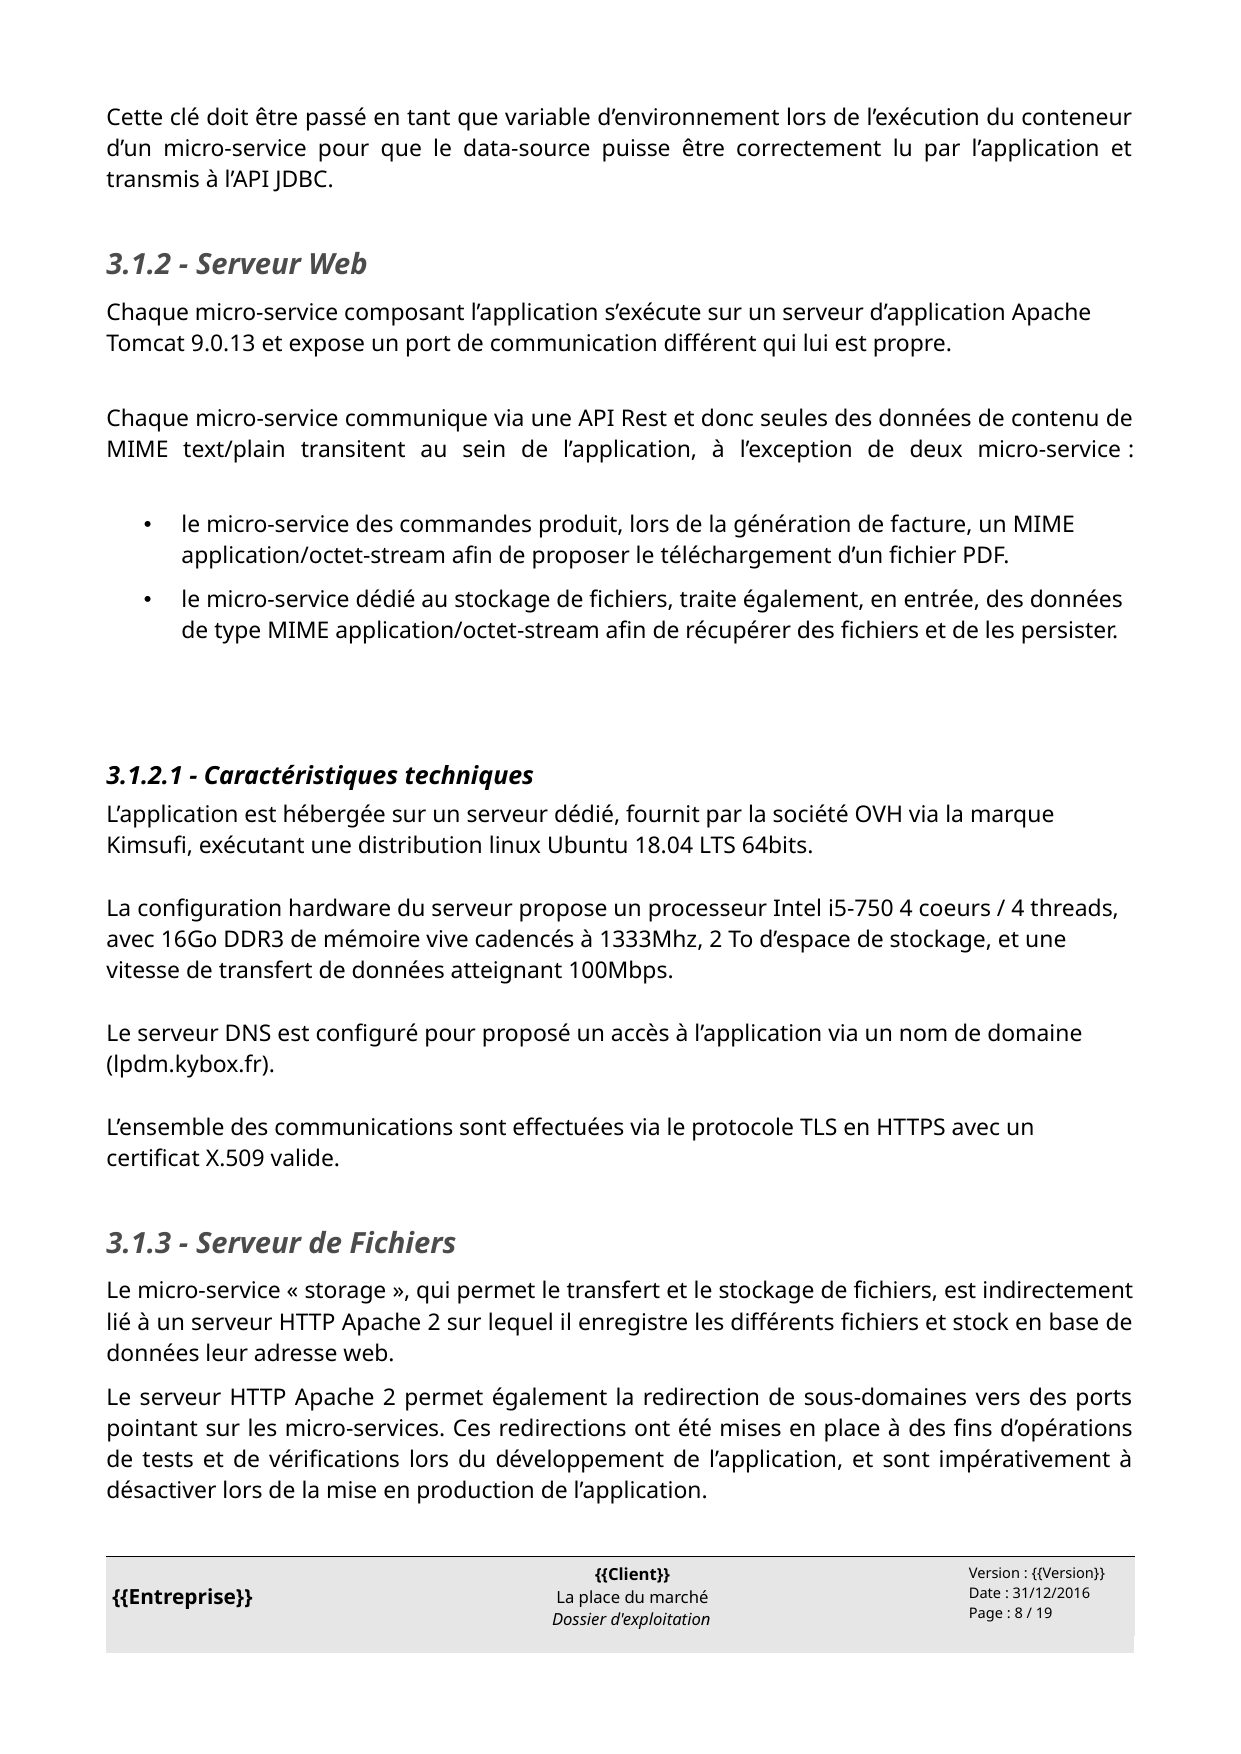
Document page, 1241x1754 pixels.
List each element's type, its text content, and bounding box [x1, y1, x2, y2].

text Le micro-service « storage », qui permet le transfert et le stockage de fichiers, est indirectement lié à un serveur HTTP Apache 2 sur lequel il enregistre les différents fichiers et stock en base de données leur adresse web. [106, 1274, 1134, 1368]
text Chaque micro-service communique via une API Rest et donc seules des données de contenu de MIME text/plain transitent au sein de l’application, à l’exception de deux micro-service : [106, 402, 1134, 495]
list le micro-service des commandes produit, lors de la génération de facture, un MIME application/octet-stream afin de proposer le téléchargement d’un fichier PDF. [144, 508, 1134, 570]
list le micro-service dédié au stockage de fichiers, traite également, en entrée, des données de type MIME application/octet-stream afin de récupérer des fichiers et de les persister. [144, 583, 1134, 677]
subtitle Caractéristiques techniques [106, 758, 1134, 792]
text L’application est hébergée sur un serveur dédié, fournit par la société OVH via la marque Kimsufi, exécutant une distribution linux Ubuntu 18.04 LTS 64bits. La configuration hardware du serveur propose un processeur Intel i5-750 4 coeurs / 4 threads, avec 16Go DDR3 de mémoire vive cadencés à 1333Mhz, 2 To d’espace de stockage, et une vitesse de transfert de données atteignant 100Mbps. Le serveur DNS est configuré pour proposé un accès à l’application via un nom de domaine (lpdm.kybox.fr). L’ensemble des communications sont effectuées via le protocole TLS en HTTPS avec un certificat X.509 valide. [106, 798, 1134, 1173]
subtitle Serveur de Fichiers [106, 1222, 1134, 1262]
subtitle Serveur Web [106, 243, 1134, 283]
text Cette clé doit être passé en tant que variable d’environnement lors de l’exécution du conteneur d’un micro-service pour que le data-source puisse être correctement lu par l’application et transmis à l’API JDBC. [106, 100, 1134, 194]
text Chaque micro-service composant l’application s’exécute sur un serveur d’application Apache Tomcat 9.0.13 et expose un port de communication différent qui lui est propre. [106, 295, 1134, 389]
text Le serveur HTTP Apache 2 permet également la redirection de sous-domaines vers des ports pointant sur les micro-services. Ces redirections ont été mises en place à des fins d’opérations de tests et de vérifications lors du développement de l’application, et sont impérativement à désactiver lors de la mise en production de l’application. [106, 1381, 1134, 1506]
